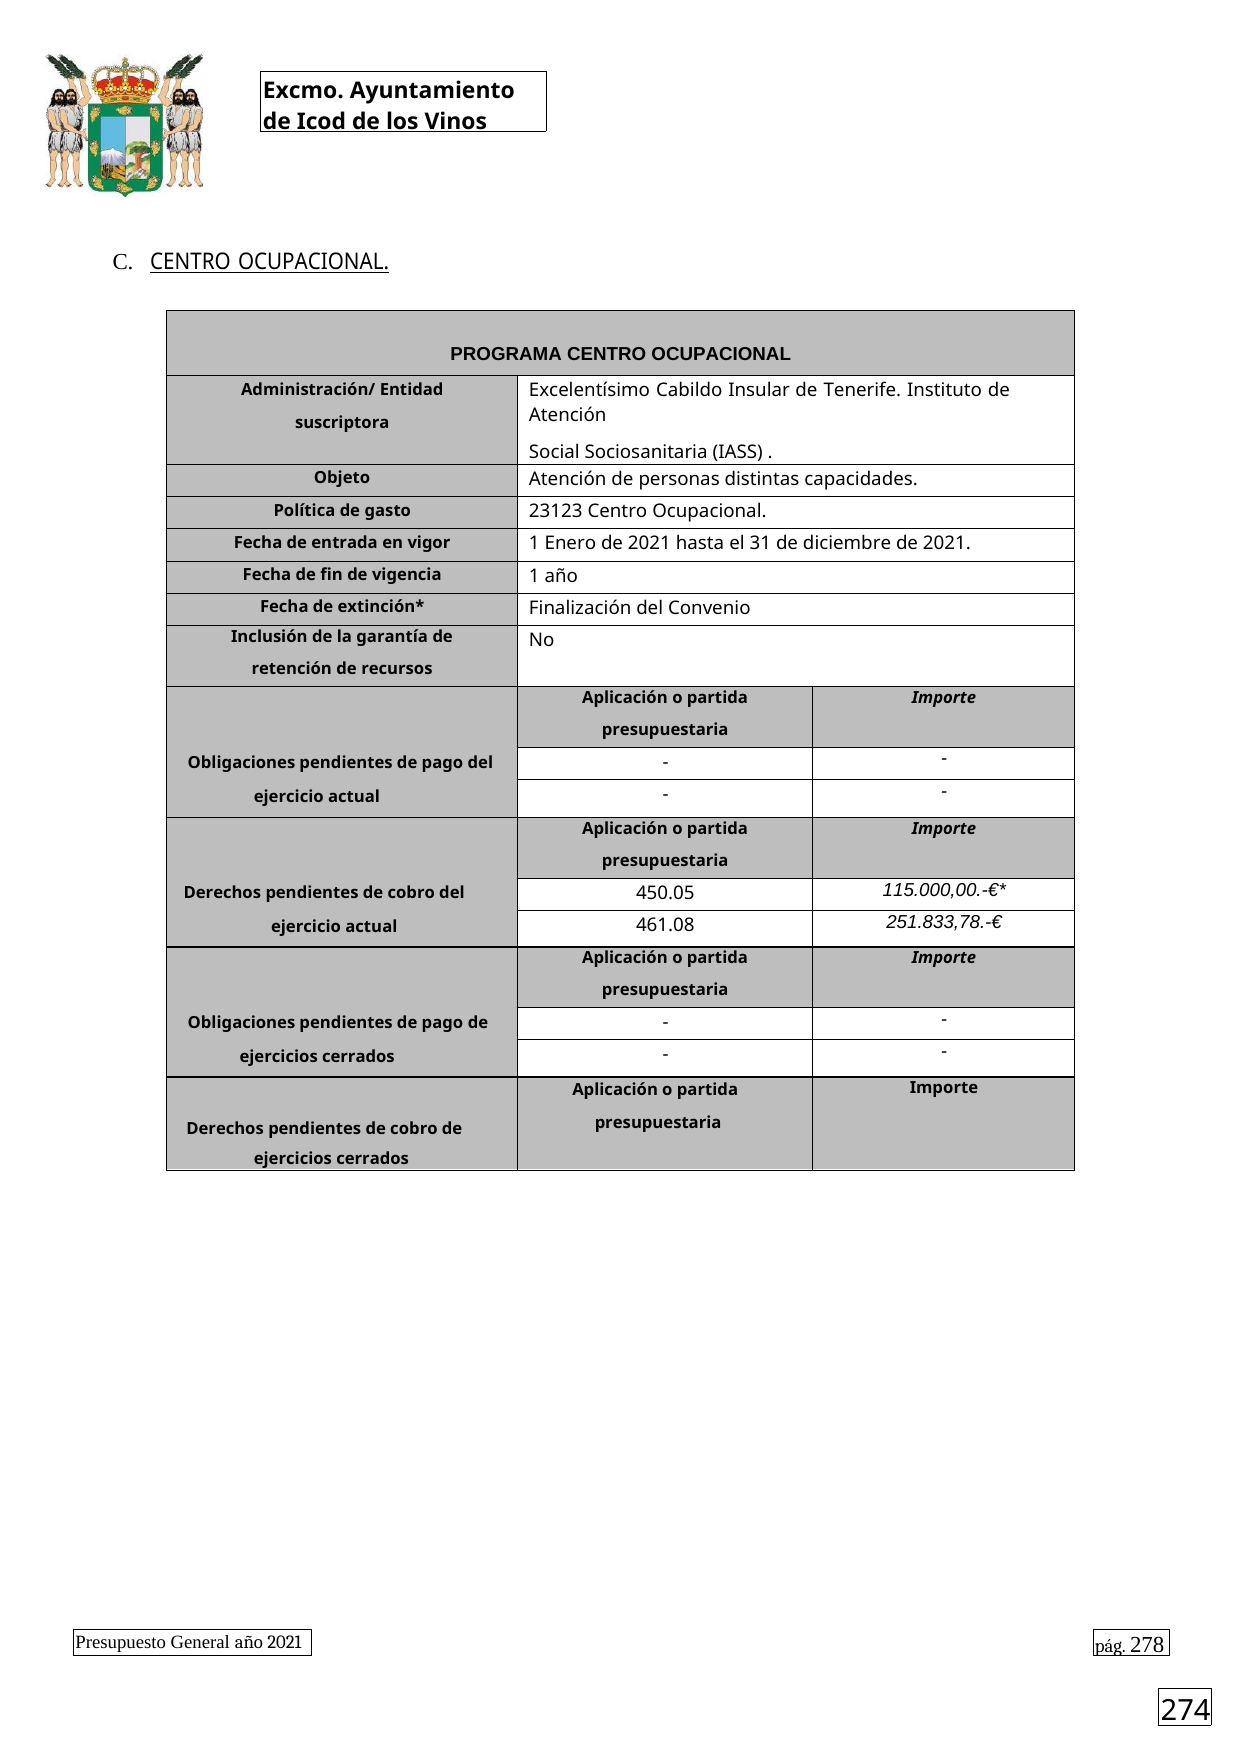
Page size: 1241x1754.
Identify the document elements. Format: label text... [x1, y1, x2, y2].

table_cell Obligaciones pendientes de pago de ejercicios cerrados [167, 948, 517, 1076]
table_cell Inclusión de la garantía de retención de recursos [167, 626, 517, 686]
table_cell 450.05 [518, 879, 812, 910]
table_cell - [813, 1008, 1074, 1039]
table_cell No [518, 626, 1074, 686]
table_cell - [518, 1008, 812, 1039]
table_cell - [518, 780, 812, 817]
table_cell Importe [813, 948, 1074, 1007]
table_cell Fecha de entrada en vigor [167, 529, 517, 561]
table_cell Política de gasto [167, 497, 517, 528]
table_cell Administración/ Entidad suscriptora [167, 376, 517, 464]
table_header PROGRAMA CENTRO OCUPACIONAL [167, 311, 1074, 375]
table_cell 251.833,78.-€ [813, 911, 1074, 946]
table_cell 461.08 [518, 911, 812, 946]
picture [45, 54, 204, 197]
table_cell Derechos pendientes de cobro del ejercicio actual [167, 818, 517, 946]
table_cell Aplicación o partida presupuestaria [518, 687, 812, 747]
table_cell - [813, 1040, 1074, 1076]
table_cell - [518, 1040, 812, 1076]
table_cell - [518, 748, 812, 779]
list CENTRO OCUPACIONAL. [112, 245, 1176, 277]
table_cell - [813, 780, 1074, 817]
table_cell Fecha de extinción* [167, 594, 517, 625]
table_cell Aplicación o partida presupuestaria [518, 818, 812, 878]
table_cell Importe [813, 687, 1074, 747]
table_cell Aplicación o partida presupuestaria [518, 1078, 812, 1169]
table_cell - [813, 748, 1074, 779]
table_cell Objeto [167, 465, 517, 496]
table_cell 1 año [518, 562, 1074, 593]
table_cell Importe [813, 1078, 1074, 1169]
table_cell Atención de personas distintas capacidades. [518, 465, 1074, 496]
table_cell Fecha de fin de vigencia [167, 562, 517, 593]
table_cell Excelentísimo Cabildo Insular de Tenerife. Instituto de Atención Social Sociosanitaria (IASS) . [518, 376, 1074, 464]
table_cell 1 Enero de 2021 hasta el 31 de diciembre de 2021. [518, 529, 1074, 561]
table_cell 23123 Centro Ocupacional. [518, 497, 1074, 528]
table_cell Derechos pendientes de cobro de ejercicios cerrados [167, 1078, 517, 1169]
table_cell Finalización del Convenio [518, 594, 1074, 625]
table_cell Aplicación o partida presupuestaria [518, 948, 812, 1007]
table_cell 115.000,00.-€* [813, 879, 1074, 910]
table_cell Obligaciones pendientes de pago del ejercicio actual [167, 687, 517, 817]
table_cell Importe [813, 818, 1074, 878]
